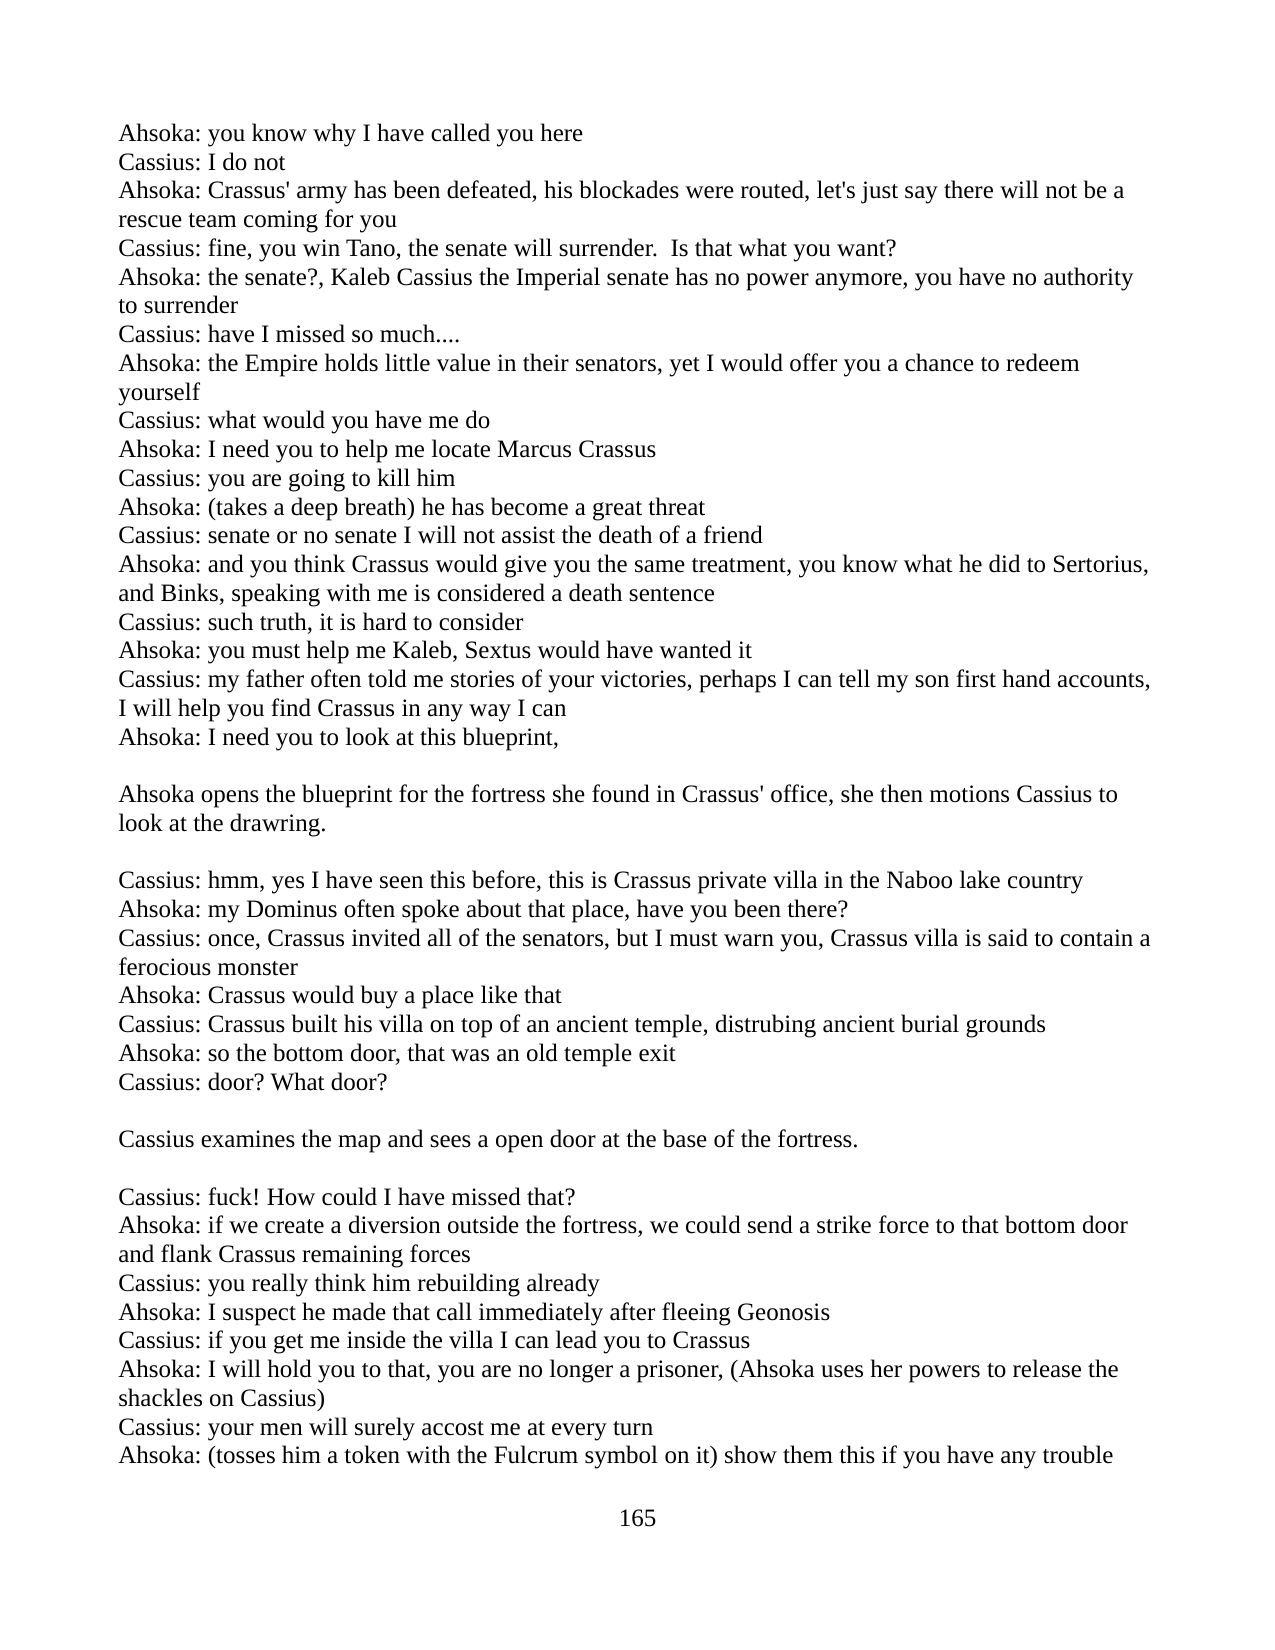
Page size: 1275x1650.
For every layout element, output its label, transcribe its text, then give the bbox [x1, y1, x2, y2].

text Cassius: I do not [118, 147, 1157, 176]
text Cassius: your men will surely accost me at every turn [118, 1412, 1157, 1441]
text Cassius: once, Crassus invited all of the senators, but I must warn you, Crassus villa is said to contain a ferocious monster [118, 923, 1157, 981]
text Ahsoka: if we create a diversion outside the fortress, we could send a strike force to that bottom door and flank Crassus remaining forces [118, 1211, 1157, 1268]
text Cassius: you really think him rebuilding already [118, 1268, 1157, 1297]
text Ahsoka: I will hold you to that, you are no longer a prisoner, (Ahsoka uses her powers to release the shackles on Cassius) [118, 1354, 1157, 1412]
text Cassius: have I missed so much.... [118, 319, 1157, 348]
text Ahsoka: and you think Crassus would give you the same treatment, you know what he did to Sertorius, and Binks, speaking with me is considered a death sentence [118, 549, 1157, 607]
text Cassius: my father often told me stories of your victories, perhaps I can tell my son first hand accounts, I will help you find Crassus in any way I can [118, 664, 1157, 722]
text Cassius: hmm, yes I have seen this before, this is Crassus private villa in the Naboo lake country [118, 866, 1157, 894]
text Cassius: if you get me inside the villa I can lead you to Crassus [118, 1326, 1157, 1354]
text Cassius: such truth, it is hard to consider [118, 607, 1157, 636]
text Cassius: door? What door? [118, 1067, 1157, 1096]
text Cassius: what would you have me do [118, 406, 1157, 434]
text Cassius: senate or no senate I will not assist the death of a friend [118, 521, 1157, 549]
text Ahsoka: so the bottom door, that was an old temple exit [118, 1038, 1157, 1067]
text Ahsoka: my Dominus often spoke about that place, have you been there? [118, 894, 1157, 923]
text Ahsoka: I need you to help me locate Marcus Crassus [118, 434, 1157, 463]
text Cassius: fine, you win Tano, the senate will surrender. Is that what you want? [118, 233, 1157, 262]
text Ahsoka: Crassus' army has been defeated, his blockades were routed, let's just say there will not be a rescue team coming for you [118, 176, 1157, 233]
text Ahsoka: you must help me Kaleb, Sextus would have wanted it [118, 636, 1157, 664]
text Cassius: fuck! How could I have missed that? [118, 1182, 1157, 1211]
text Ahsoka: the senate?, Kaleb Cassius the Imperial senate has no power anymore, you have no authority to surrender [118, 262, 1157, 319]
text Cassius: you are going to kill him [118, 463, 1157, 492]
text Ahsoka: (tosses him a token with the Fulcrum symbol on it) show them this if you have any trouble [118, 1441, 1157, 1469]
text Ahsoka: the Empire holds little value in their senators, yet I would offer you a chance to redeem yourself [118, 348, 1157, 406]
text Ahsoka: Crassus would buy a place like that [118, 981, 1157, 1009]
text Ahsoka: you know why I have called you here [118, 118, 1157, 147]
text Ahsoka: (takes a deep breath) he has become a great threat [118, 492, 1157, 521]
text Ahsoka opens the blueprint for the fortress she found in Crassus' office, she then motions Cassius to look at the drawring. [118, 779, 1157, 837]
text Ahsoka: I need you to look at this blueprint, [118, 722, 1157, 751]
text Cassius examines the map and sees a open door at the base of the fortress. [118, 1124, 1157, 1153]
text Ahsoka: I suspect he made that call immediately after fleeing Geonosis [118, 1297, 1157, 1326]
text Cassius: Crassus built his villa on top of an ancient temple, distrubing ancient burial grounds [118, 1009, 1157, 1038]
